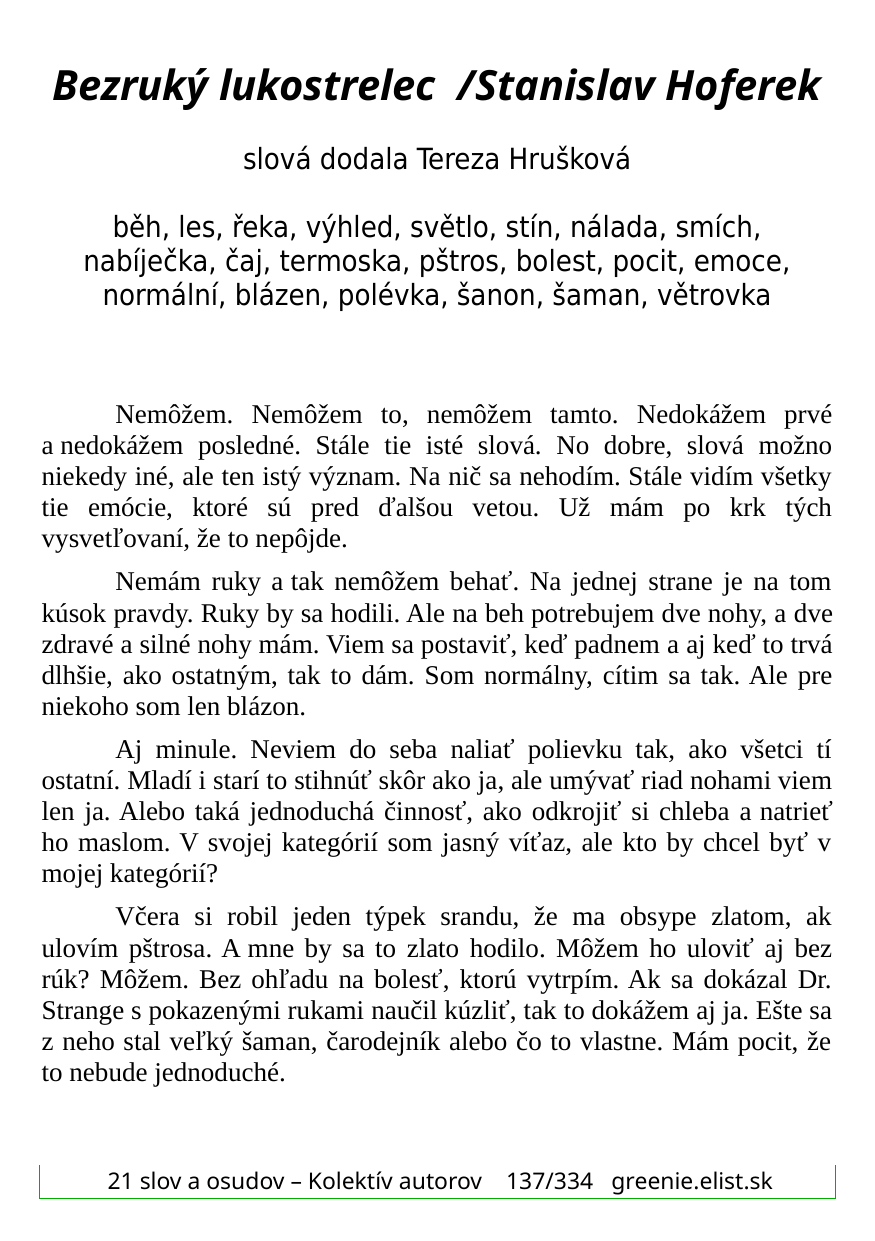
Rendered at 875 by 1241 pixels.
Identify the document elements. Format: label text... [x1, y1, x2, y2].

subtitle Bezruký lukostrelec /Stanislav Hoferek [41, 56, 833, 113]
text slová dodala Tereza Hrušková [41, 142, 833, 176]
text Aj minule. Neviem do seba naliať polievku tak, ako všetci tí ostatní. Mladí i starí to stihnúť skôr ako ja, ale umývať riad nohami viem len ja. Alebo taká jednoduchá činnosť, ako odkrojiť si chleba a natrieť ho maslom. V svojej kategórií som jasný víťaz, ale kto by chcel byť v mojej kategórií? [41, 733, 833, 889]
text Nemôžem. Nemôžem to, nemôžem tamto. Nedokážem prvé a nedokážem posledné. Stále tie isté slová. No dobre, slová možno niekedy iné, ale ten istý význam. Na nič sa nehodím. Stále vidím všetky tie emócie, ktoré sú pred ďalšou vetou. Už mám po krk tých vysvetľovaní, že to nepôjde. [41, 398, 833, 554]
text Nemám ruky a tak nemôžem behať. Na jednej strane je na tom kúsok pravdy. Ruky by sa hodili. Ale na beh potrebujem dve nohy, a dve zdravé a silné nohy mám. Viem sa postaviť, keď padnem a aj keď to trvá dlhšie, ako ostatným, tak to dám. Som normálny, cítim sa tak. Ale pre niekoho som len blázon. [41, 566, 833, 721]
text běh, les, řeka, výhled, světlo, stín, nálada, smích, nabíječka, čaj, termoska, pštros, bolest, pocit, emoce, normální, blázen, polévka, šanon, šaman, větrovka [41, 210, 833, 312]
text Včera si robil jeden týpek srandu, že ma obsype zlatom, ak ulovím pštrosa. A mne by sa to zlato hodilo. Môžem ho uloviť aj bez rúk? Môžem. Bez ohľadu na bolesť, ktorú vytrpím. Ak sa dokázal Dr. Strange s pokazenými rukami naučil kúzliť, tak to dokážem aj ja. Ešte sa z neho stal veľký šaman, čarodejník alebo čo to vlastne. Mám pocit, že to nebude jednoduché. [41, 901, 833, 1087]
